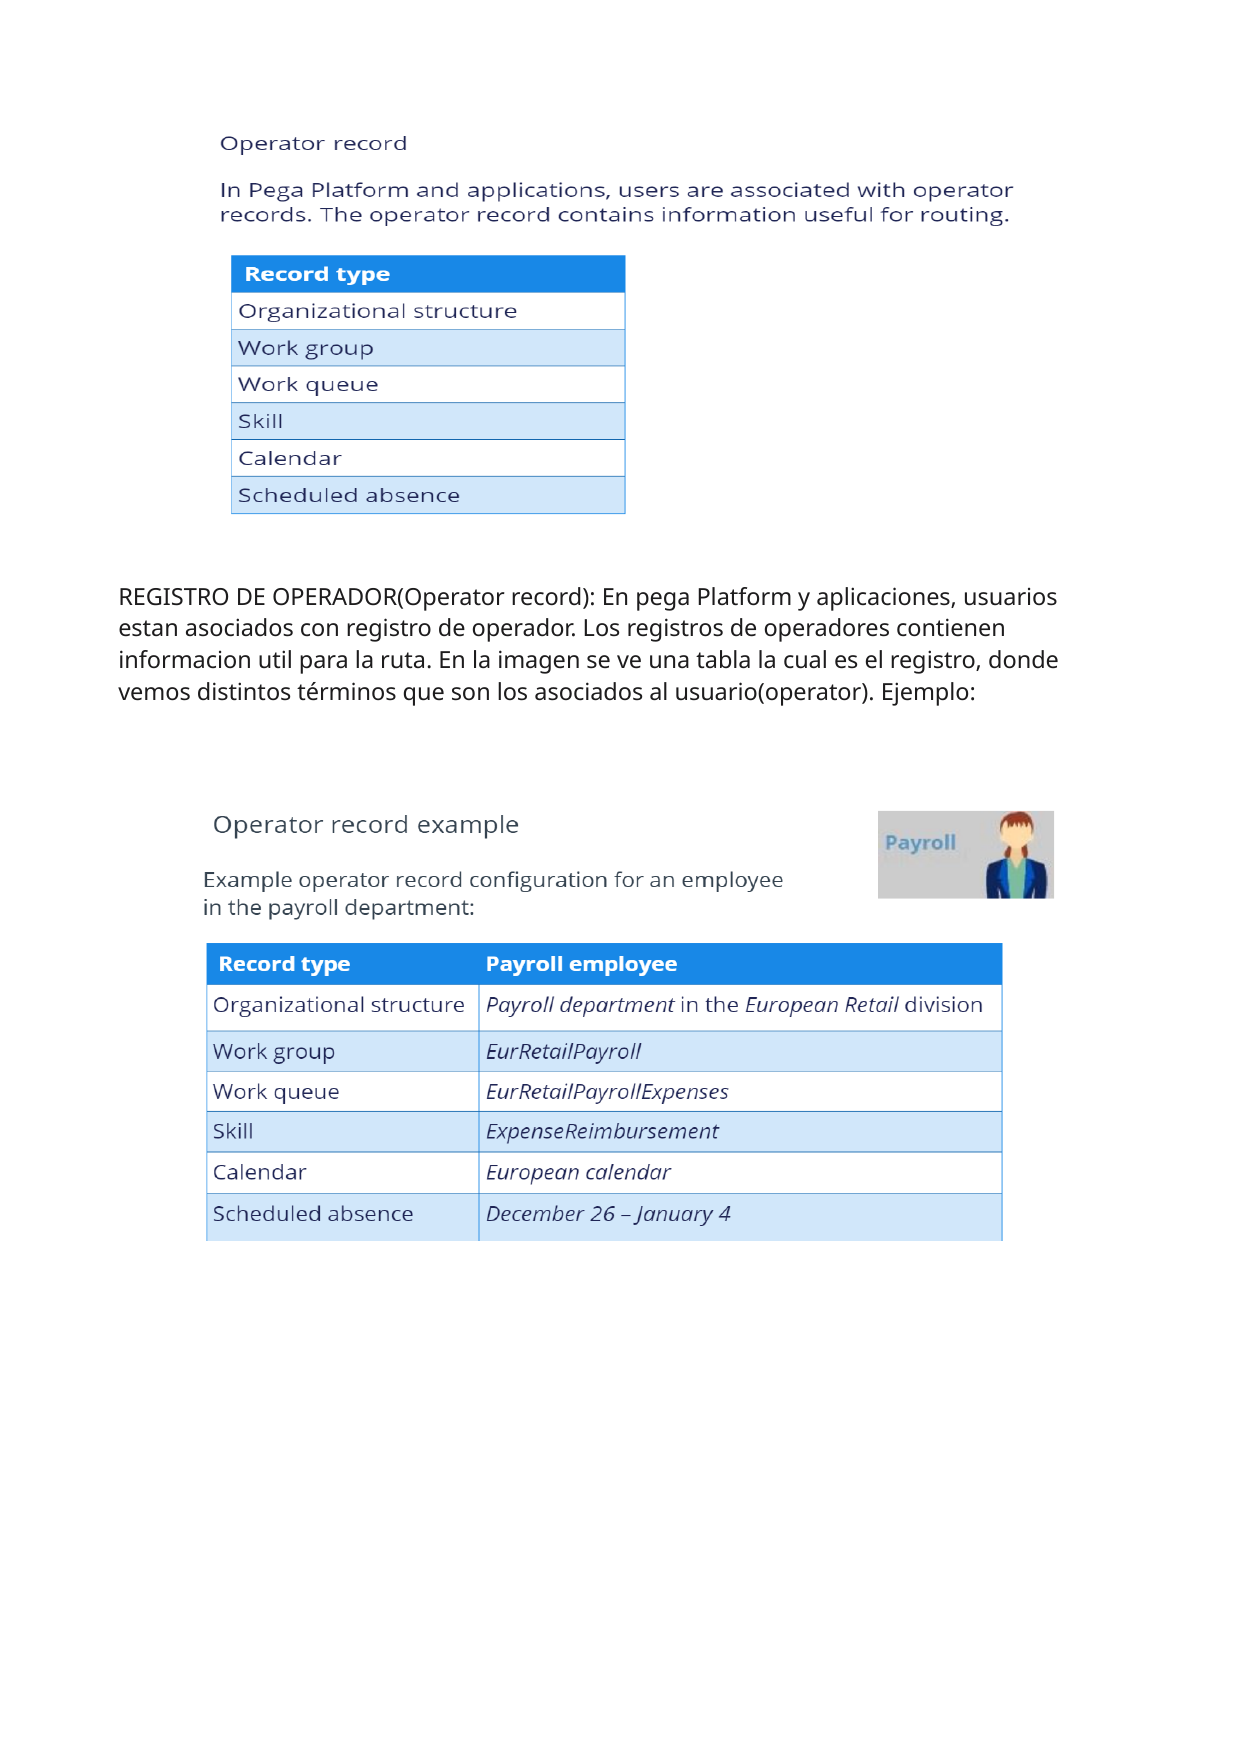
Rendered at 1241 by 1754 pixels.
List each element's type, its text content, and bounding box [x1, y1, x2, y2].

text REGISTRO DE OPERADOR(Operator record): En pega Platform y aplicaciones, usuarios estan asociados con registro de operador. Los registros de operadores contienen informacion util para la ruta. En la imagen se ve una tabla la cual es el registro, donde vemos distintos términos que son los asociados al usuario(operator). Ejemplo: [118, 580, 1122, 708]
